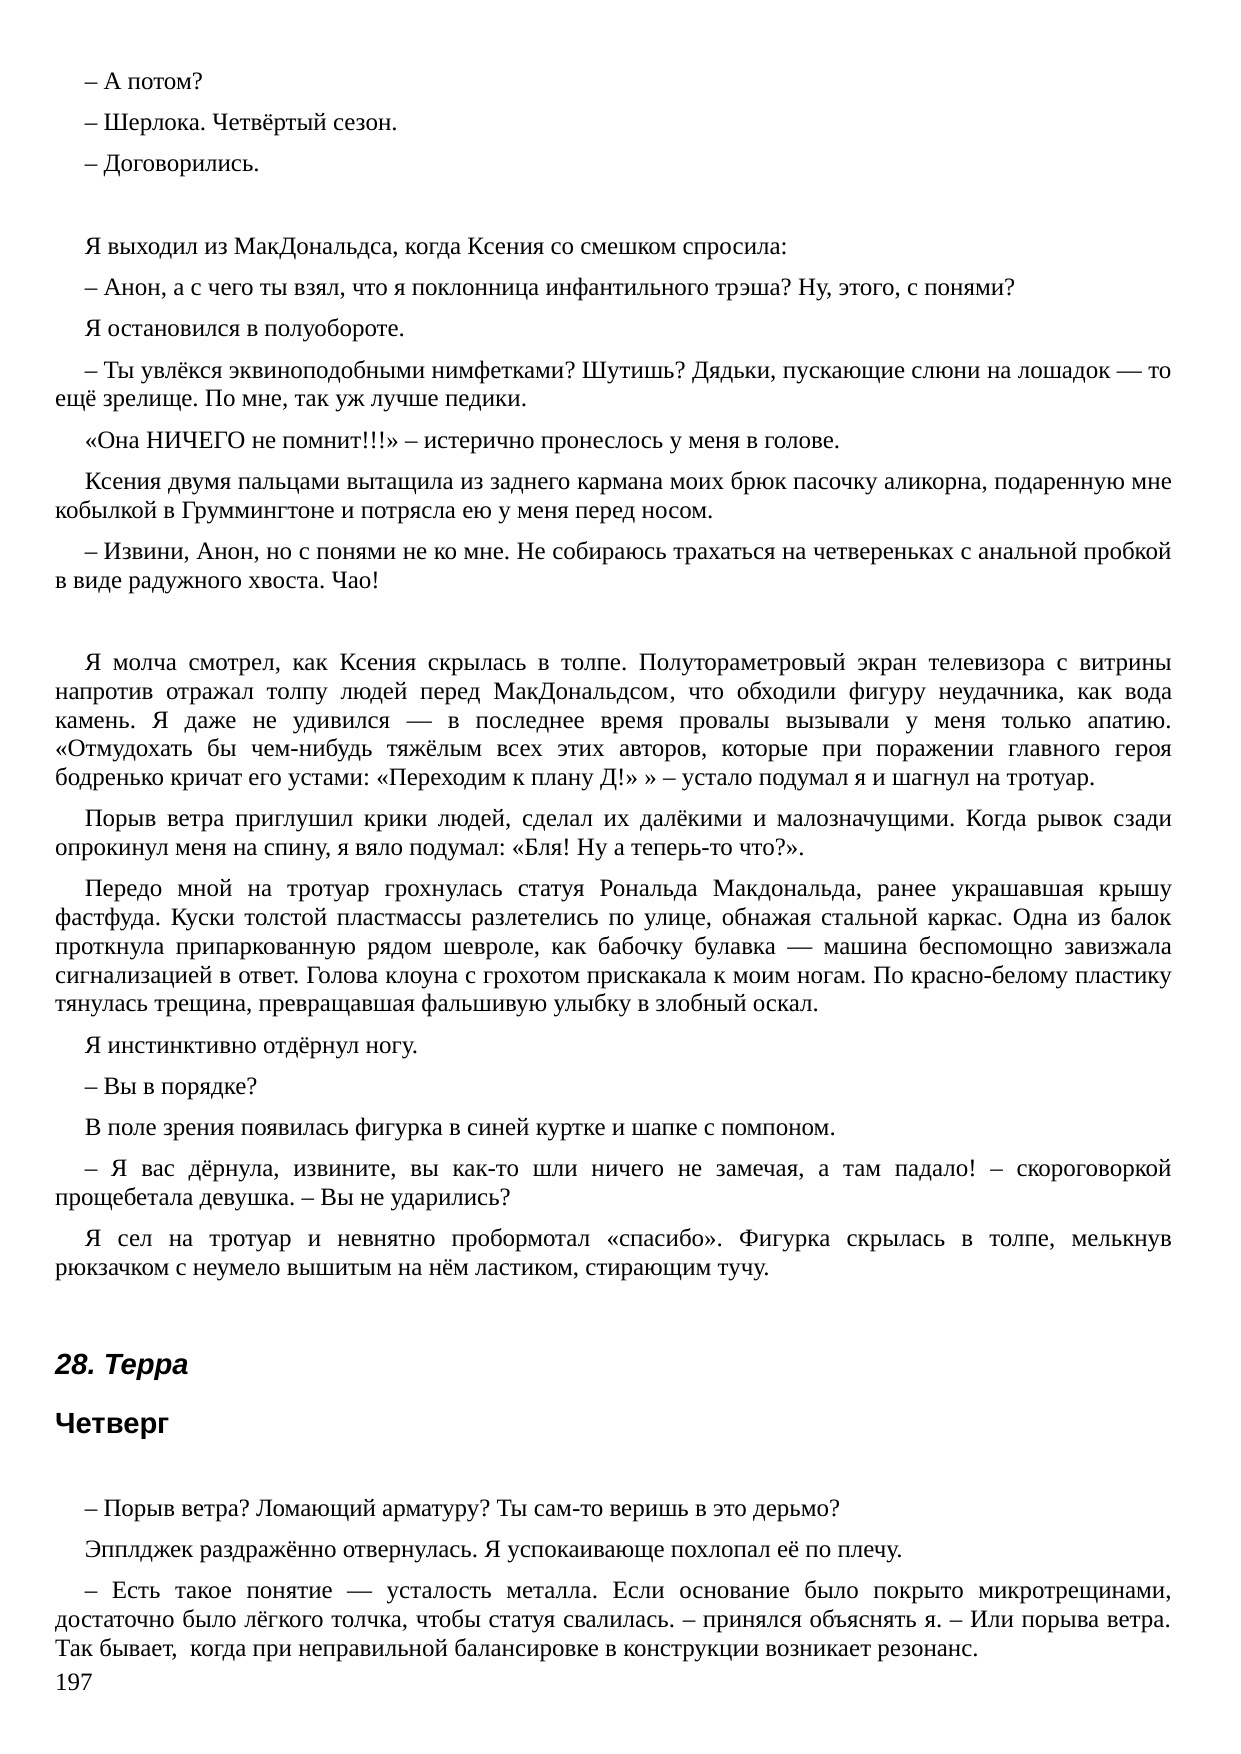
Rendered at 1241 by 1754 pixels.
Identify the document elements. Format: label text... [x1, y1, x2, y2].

text «Она НИЧЕГО не помнит!!!» – истерично пронеслось у меня в голове. [55, 425, 1173, 453]
text – Вы в порядке? [55, 1071, 1173, 1100]
text – Шерлока. Четвёртый сезон. [55, 107, 1173, 136]
text Эпплджек раздражённо отвернулась. Я успокаивающе похлопал её по плечу. [55, 1534, 1173, 1563]
text Порыв ветра приглушил крики людей, сделал их далёкими и малозначущими. Когда рывок сзади опрокинул меня на спину, я вяло подумал: «Бля! Ну а теперь-то что?». [55, 803, 1173, 861]
text Передо мной на тротуар грохнулась статуя Рональда Макдональда, ранее украшавшая крышу фастфуда. Куски толстой пластмассы разлетелись по улице, обнажая стальной каркас. Одна из балок проткнула припаркованную рядом шевроле, как бабочку булавка — машина беспомощно завизжала сигнализацией в ответ. Голова клоуна с грохотом прискакала к моим ногам. По красно-белому пластику тянулась трещина, превращавшая фальшивую улыбку в злобный оскал. [55, 873, 1173, 1017]
text – Ты увлёкся эквиноподобными нимфетками? Шутишь? Дядьки, пускающие слюни на лошадок — то ещё зрелище. По мне, так уж лучше педики. [55, 355, 1173, 412]
text – Есть такое понятие — усталость металла. Если основание было покрыто микротрещинами, достаточно было лёгкого толчка, чтобы статуя свалилась. – принялся объяснять я. – Или порыва ветра. Так бывает, когда при неправильной балансировке в конструкции возникает резонанс. [55, 1576, 1173, 1662]
text – Договорились. [55, 148, 1173, 177]
text Я сел на тротуар и невнятно пробормотал «спасибо». Фигурка скрылась в толпе, мелькнув рюкзачком с неумело вышитым на нём ластиком, стирающим тучу. [55, 1223, 1173, 1281]
subtitle 28. Терра [55, 1347, 1173, 1381]
text – Я вас дёрнула, извините, вы как-то шли ничего не замечая, а там падало! – скороговоркой прощебетала девушка. – Вы не ударились? [55, 1153, 1173, 1211]
text – А потом? [55, 66, 1173, 95]
text В поле зрения появилась фигурка в синей куртке и шапке с помпоном. [55, 1112, 1173, 1141]
text Я инстинктивно отдёрнул ногу. [55, 1030, 1173, 1058]
text Ксения двумя пальцами вытащила из заднего кармана моих брюк пасочку аликорна, подаренную мне кобылкой в Груммингтоне и потрясла ею у меня перед носом. [55, 466, 1173, 523]
text Я выходил из МакДональдса, когда Ксения со смешком спросила: [55, 231, 1173, 260]
text Я молча смотрел, как Ксения скрылась в толпе. Полутораметровый экран телевизора с витрины напротив отражал толпу людей перед МакДональдсом, что обходили фигуру неудачника, как вода камень. Я даже не удивился — в последнее время провалы вызывали у меня только апатию. «Отмудохать бы чем-нибудь тяжёлым всех этих авторов, которые при поражении главного героя бодренько кричат его устами: «Переходим к плану Д!» » – устало подумал я и шагнул на тротуар. [55, 647, 1173, 791]
subtitle Четверг [55, 1406, 1173, 1439]
text – Порыв ветра? Ломающий арматуру? Ты сам-то веришь в это дерьмо? [55, 1493, 1173, 1522]
text – Извини, Анон, но с понями не ко мне. Не собираюсь трахаться на четвереньках с анальной пробкой в виде радужного хвоста. Чао! [55, 536, 1173, 593]
text – Анон, а с чего ты взял, что я поклонница инфантильного трэша? Ну, этого, с понями? [55, 272, 1173, 301]
text Я остановился в полуобороте. [55, 313, 1173, 342]
